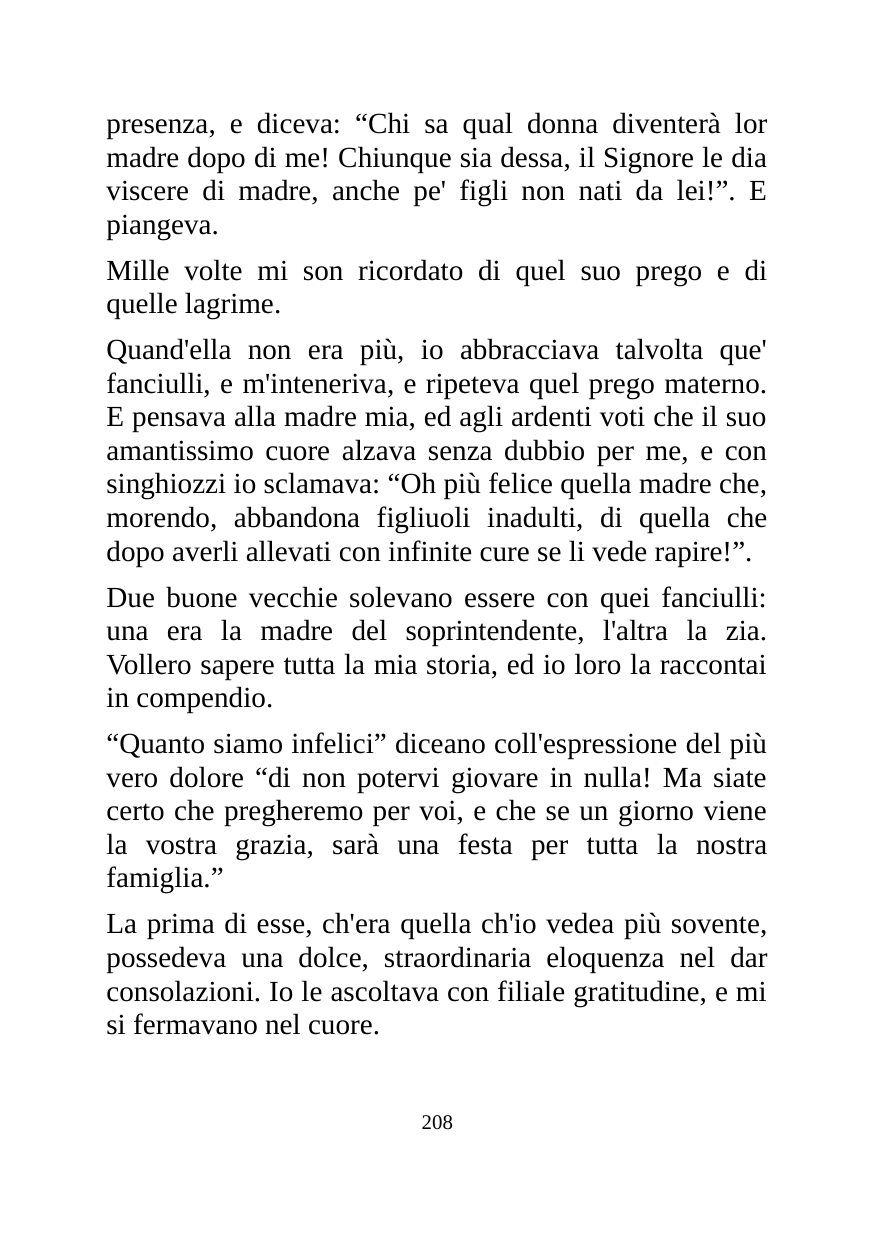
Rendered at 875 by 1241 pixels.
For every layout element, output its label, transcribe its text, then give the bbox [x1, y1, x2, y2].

text presenza, e diceva: “Chi sa qual donna diventerà lor madre dopo di me! Chiunque sia dessa, il Signore le dia viscere di madre, anche pe' figli non nati da lei!”. E piangeva. [106, 106, 768, 240]
text Mille volte mi son ricordato di quel suo prego e di quelle lagrime. [106, 253, 768, 320]
text Quand'ella non era più, io abbracciava talvolta que' fanciulli, e m'inteneriva, e ripeteva quel prego materno. E pensava alla madre mia, ed agli ardenti voti che il suo amantissimo cuore alzava senza dubbio per me, e con singhiozzi io sclamava: “Oh più felice quella madre che, morendo, abbandona figliuoli inadulti, di quella che dopo averli allevati con infinite cure se li vede rapire!”. [106, 332, 768, 567]
text Due buone vecchie solevano essere con quei fanciulli: una era la madre del soprintendente, l'altra la zia. Vollero sapere tutta la mia storia, ed io loro la raccontai in compendio. [106, 580, 768, 714]
text “Quanto siamo infelici” diceano coll'espressione del più vero dolore “di non potervi giovare in nulla! Ma siate certo che pregheremo per voi, e che se un giorno viene la vostra grazia, sarà una festa per tutta la nostra famiglia.” [106, 726, 768, 894]
text La prima di esse, ch'era quella ch'io vedea più sovente, possedeva una dolce, straordinaria eloquenza nel dar consolazioni. Io le ascoltava con filiale gratitudine, e mi si fermavano nel cuore. [106, 907, 768, 1041]
